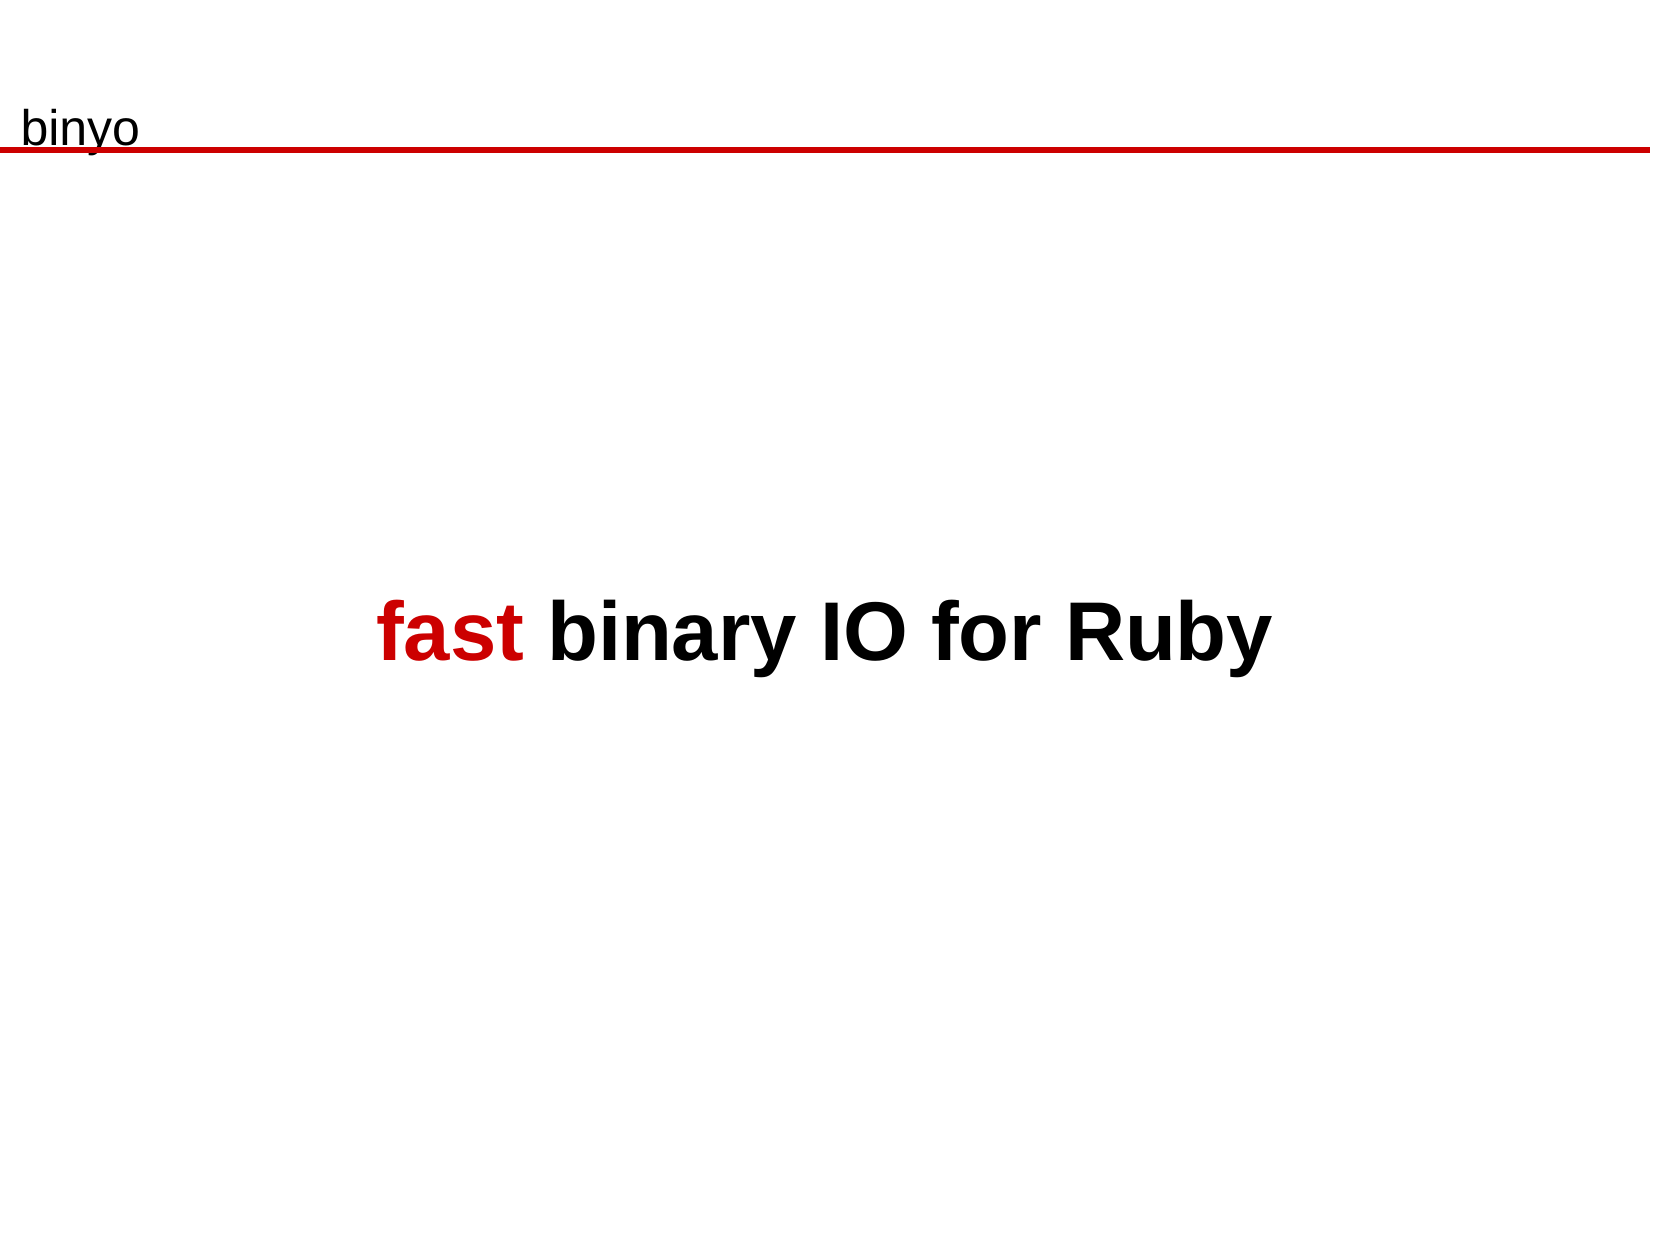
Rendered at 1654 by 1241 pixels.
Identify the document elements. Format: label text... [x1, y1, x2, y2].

subtitle [0, 0, 1654, 147]
text_box fast binary IO for Ruby [0, 585, 1651, 679]
text_box binyo [5, 92, 1654, 331]
subtitle [0, 153, 1654, 1241]
